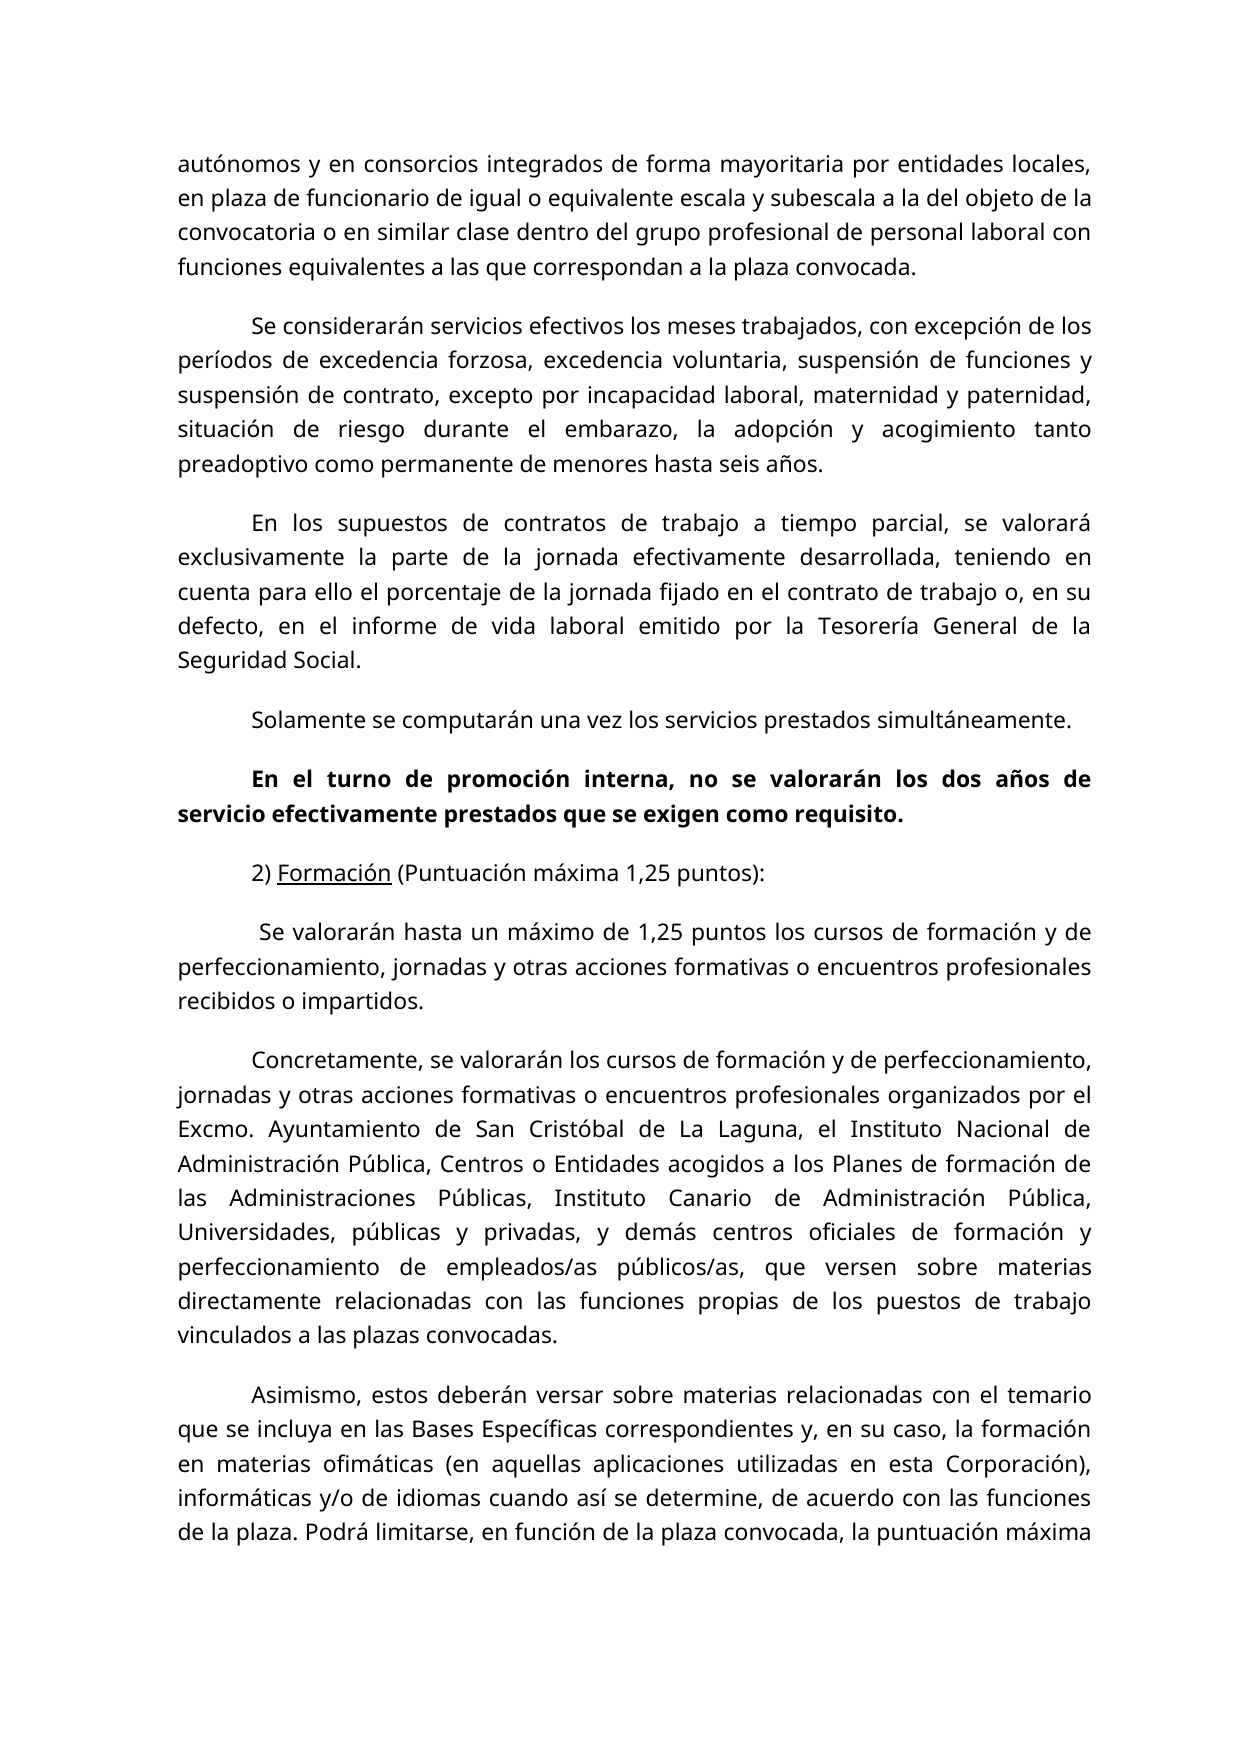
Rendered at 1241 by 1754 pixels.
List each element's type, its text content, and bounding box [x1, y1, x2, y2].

text Asimismo, estos deberán versar sobre materias relacionadas con el temario que se incluya en las Bases Específicas correspondientes y, en su caso, la formación en materias ofimáticas (en aquellas aplicaciones utilizadas en esta Corporación), informáticas y/o de idiomas cuando así se determine, de acuerdo con las funciones de la plaza. Podrá limitarse, en función de la plaza convocada, la puntuación máxima [177, 1379, 1093, 1548]
text En los supuestos de contratos de trabajo a tiempo parcial, se valorará exclusivamente la parte de la jornada efectivamente desarrollada, teniendo en cuenta para ello el porcentaje de la jornada fijado en el contrato de trabajo o, en su defecto, en el informe de vida laboral emitido por la Tesorería General de la Seguridad Social. [177, 507, 1093, 676]
text 2) Formación (Puntuación máxima 1,25 puntos): [177, 857, 1093, 888]
text Concretamente, se valorarán los cursos de formación y de perfeccionamiento, jornadas y otras acciones formativas o encuentros profesionales organizados por el Excmo. Ayuntamiento de San Cristóbal de La Laguna, el Instituto Nacional de Administración Pública, Centros o Entidades acogidos a los Planes de formación de las Administraciones Públicas, Instituto Canario de Administración Pública, Universidades, públicas y privadas, y demás centros oficiales de formación y perfeccionamiento de empleados/as públicos/as, que versen sobre materias directamente relacionadas con las funciones propias de los puestos de trabajo vinculados a las plazas convocadas. [177, 1044, 1093, 1351]
text Se considerarán servicios efectivos los meses trabajados, con excepción de los períodos de excedencia forzosa, excedencia voluntaria, suspensión de funciones y suspensión de contrato, excepto por incapacidad laboral, maternidad y paternidad, situación de riesgo durante el embarazo, la adopción y acogimiento tanto preadoptivo como permanente de menores hasta seis años. [177, 310, 1093, 479]
text Se valorarán hasta un máximo de 1,25 puntos los cursos de formación y de perfeccionamiento, jornadas y otras acciones formativas o encuentros profesionales recibidos o impartidos. [177, 916, 1093, 1016]
text En el turno de promoción interna, no se valorarán los dos años de servicio efectivamente prestados que se exigen como requisito. [177, 763, 1093, 829]
text Solamente se computarán una vez los servicios prestados simultáneamente. [177, 704, 1093, 735]
text autónomos y en consorcios integrados de forma mayoritaria por entidades locales, en plaza de funcionario de igual o equivalente escala y subescala a la del objeto de la convocatoria o en similar clase dentro del grupo profesional de personal laboral con funciones equivalentes a las que correspondan a la plaza convocada. [177, 148, 1093, 282]
